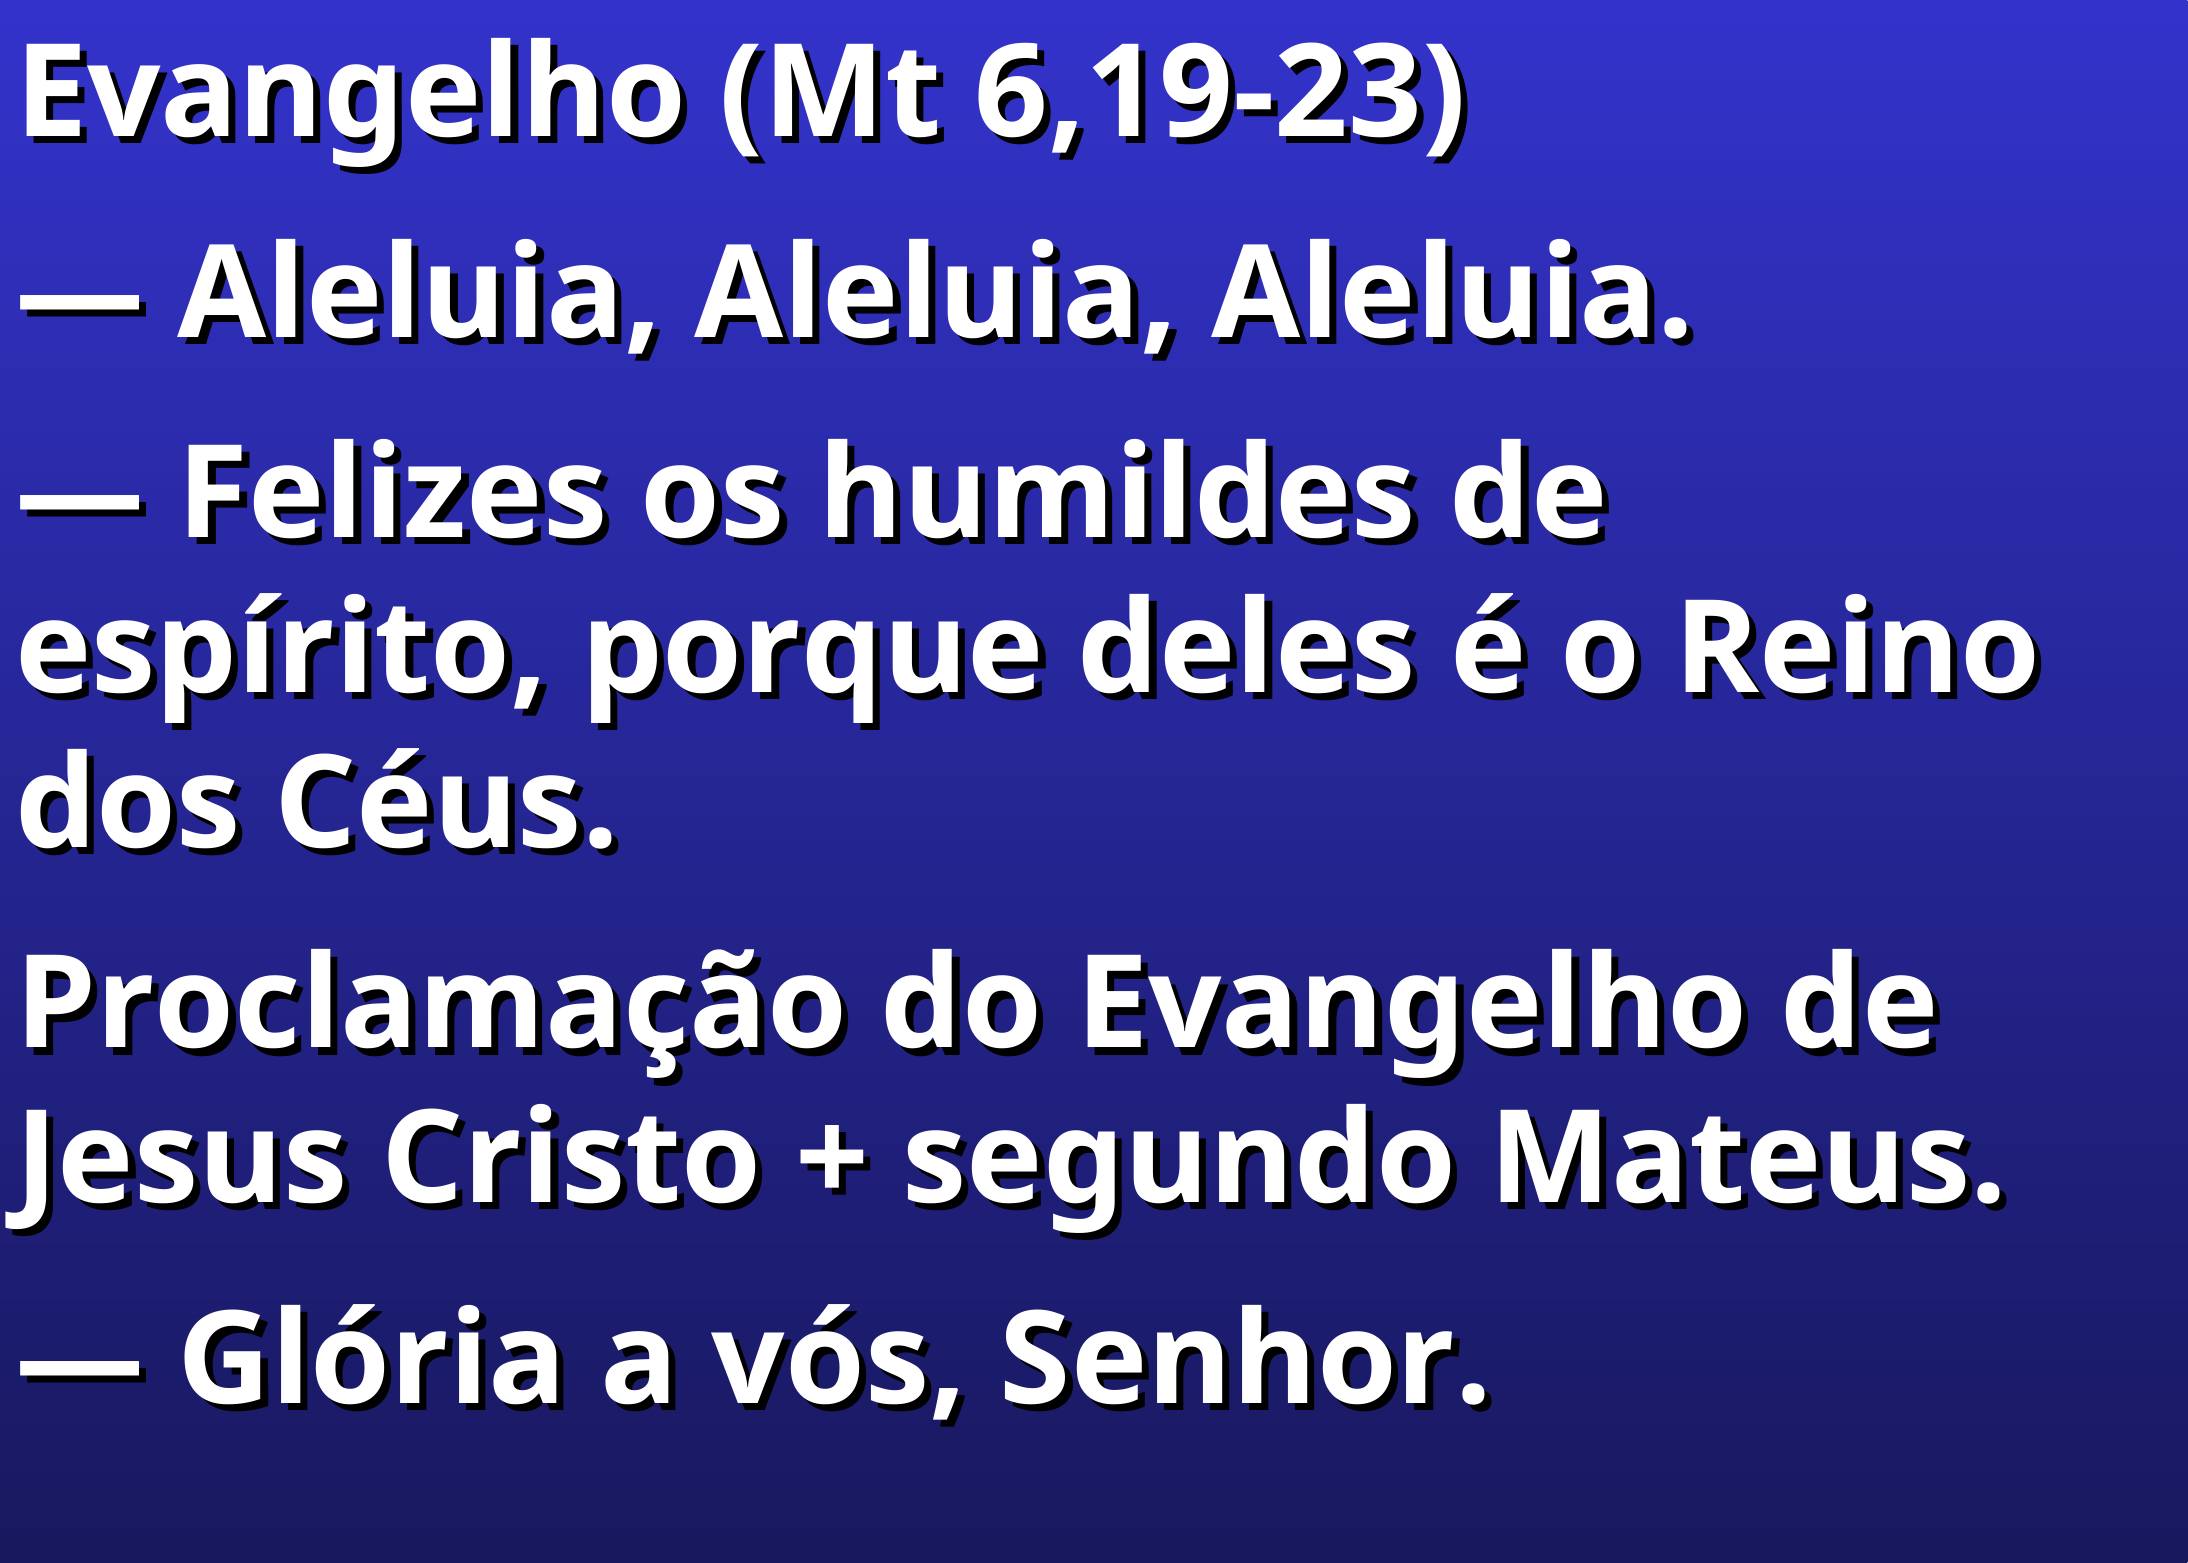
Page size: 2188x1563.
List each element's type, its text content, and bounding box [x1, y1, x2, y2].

text_box Evangelho (Mt 6,19-23) — Aleluia, Aleluia, Aleluia. — Felizes os humildes de espírito, porque deles é o Reino dos Céus. Proclamação do Evangelho de Jesus Cristo + segundo Mateus. — Glória a vós, Senhor. [0, 0, 2188, 1563]
